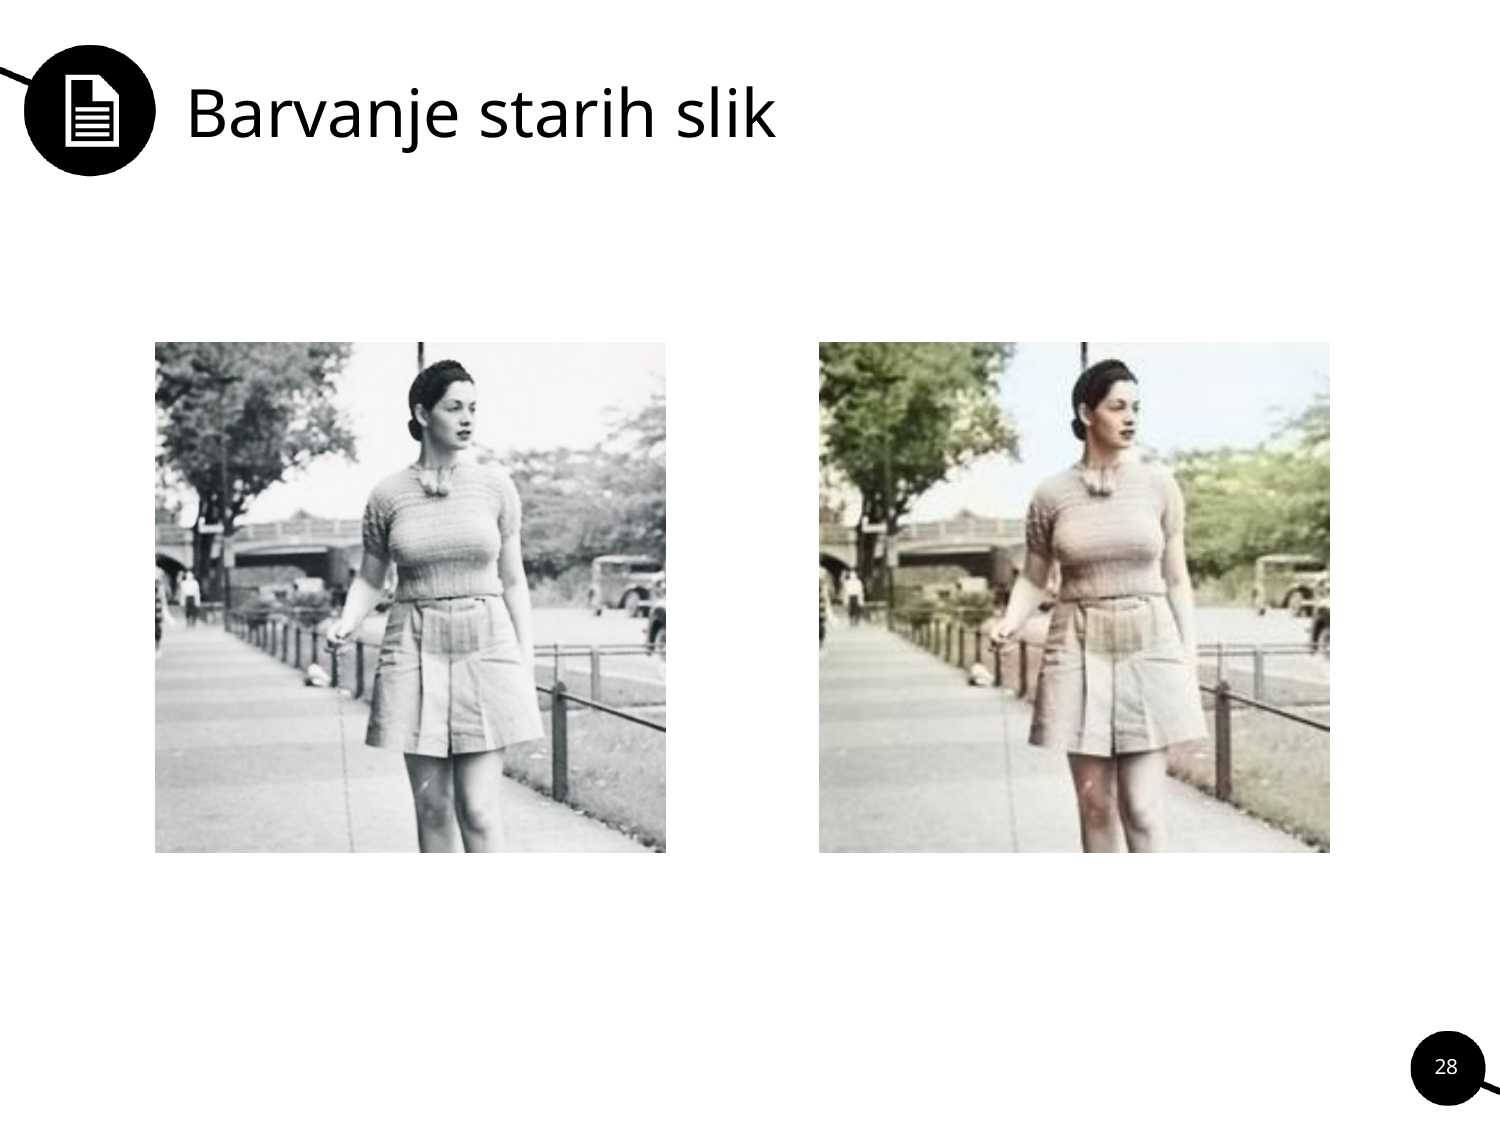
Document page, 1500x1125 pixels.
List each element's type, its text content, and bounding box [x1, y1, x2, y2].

picture [0, 0, 1500, 1125]
title Barvanje starih slik [170, 45, 1425, 177]
